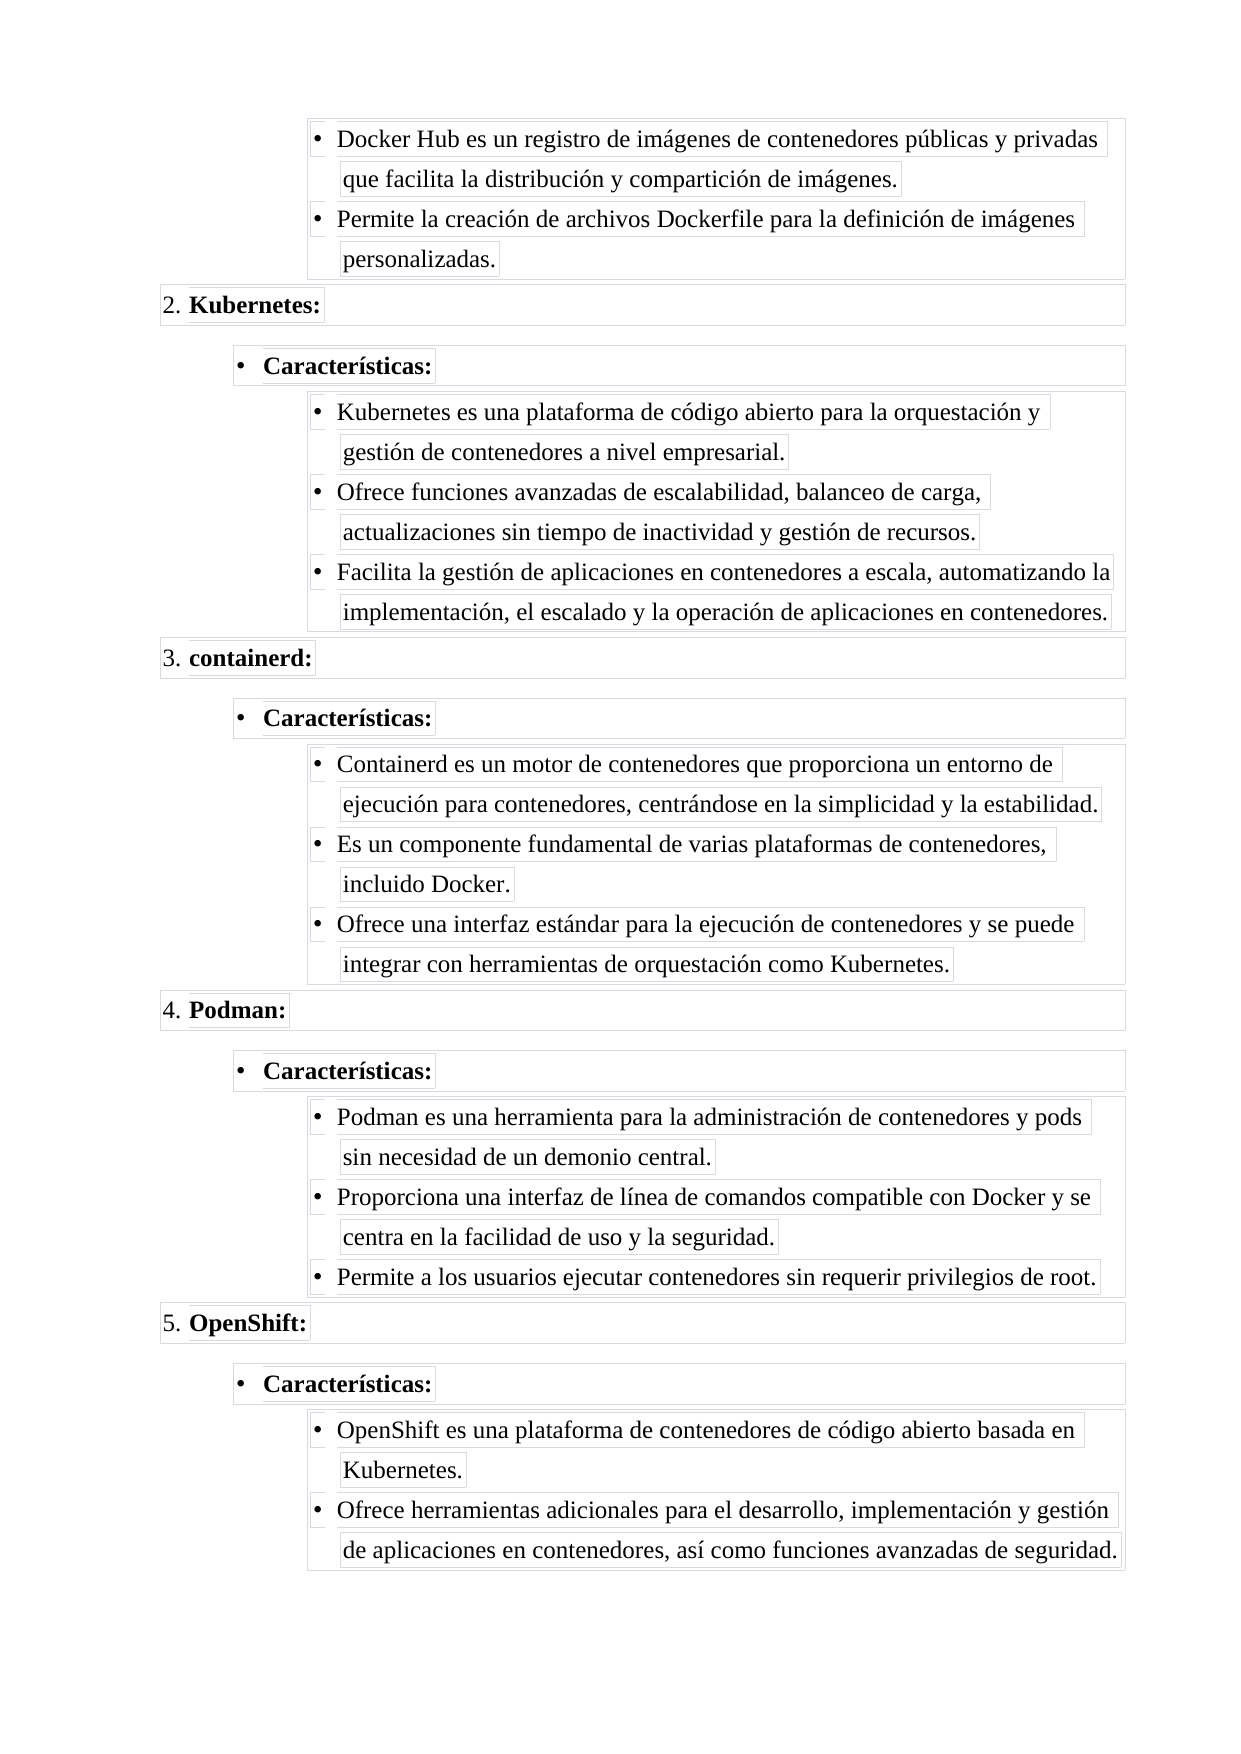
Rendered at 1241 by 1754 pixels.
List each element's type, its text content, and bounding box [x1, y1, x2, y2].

list OpenShift es una plataforma de contenedores de código abierto basada en Kubernetes. [308, 1410, 1125, 1487]
list Características: [234, 346, 1125, 385]
list OpenShift: [161, 1303, 1125, 1343]
list Proporciona una interfaz de línea de comandos compatible con Docker y se centra en la facilidad de uso y la seguridad. [308, 1176, 1125, 1254]
list Kubernetes: [161, 285, 1125, 325]
list Características: [234, 699, 1125, 738]
list Containerd es un motor de contenedores que proporciona un entorno de ejecución para contenedores, centrándose en la simplicidad y la estabilidad. [308, 745, 1125, 821]
list Podman: [161, 991, 1125, 1030]
list Ofrece una interfaz estándar para la ejecución de contenedores y se puede integrar con herramientas de orquestación como Kubernetes. [308, 903, 1125, 984]
list Permite a los usuarios ejecutar contenedores sin requerir privilegios de root. [308, 1256, 1125, 1297]
list Ofrece herramientas adicionales para el desarrollo, implementación y gestión de aplicaciones en contenedores, así como funciones avanzadas de seguridad. [308, 1489, 1125, 1570]
list Características: [234, 1051, 1125, 1091]
list Kubernetes es una plataforma de código abierto para la orquestación y gestión de contenedores a nivel empresarial. [308, 392, 1125, 469]
list Podman es una herramienta para la administración de contenedores y pods sin necesidad de un demonio central. [308, 1097, 1125, 1174]
list Docker Hub es un registro de imágenes de contenedores públicas y privadas que facilita la distribución y compartición de imágenes. [308, 119, 1125, 196]
list Es un componente fundamental de varias plataformas de contenedores, incluido Docker. [308, 823, 1125, 901]
list Ofrece funciones avanzadas de escalabilidad, balanceo de carga, actualizaciones sin tiempo de inactividad y gestión de recursos. [308, 471, 1125, 549]
list Características: [234, 1364, 1125, 1404]
list Facilita la gestión de aplicaciones en contenedores a escala, automatizando la implementación, el escalado y la operación de aplicaciones en contenedores. [308, 551, 1125, 631]
list containerd: [161, 638, 1125, 678]
list Permite la creación de archivos Dockerfile para la definición de imágenes personalizadas. [308, 198, 1125, 279]
